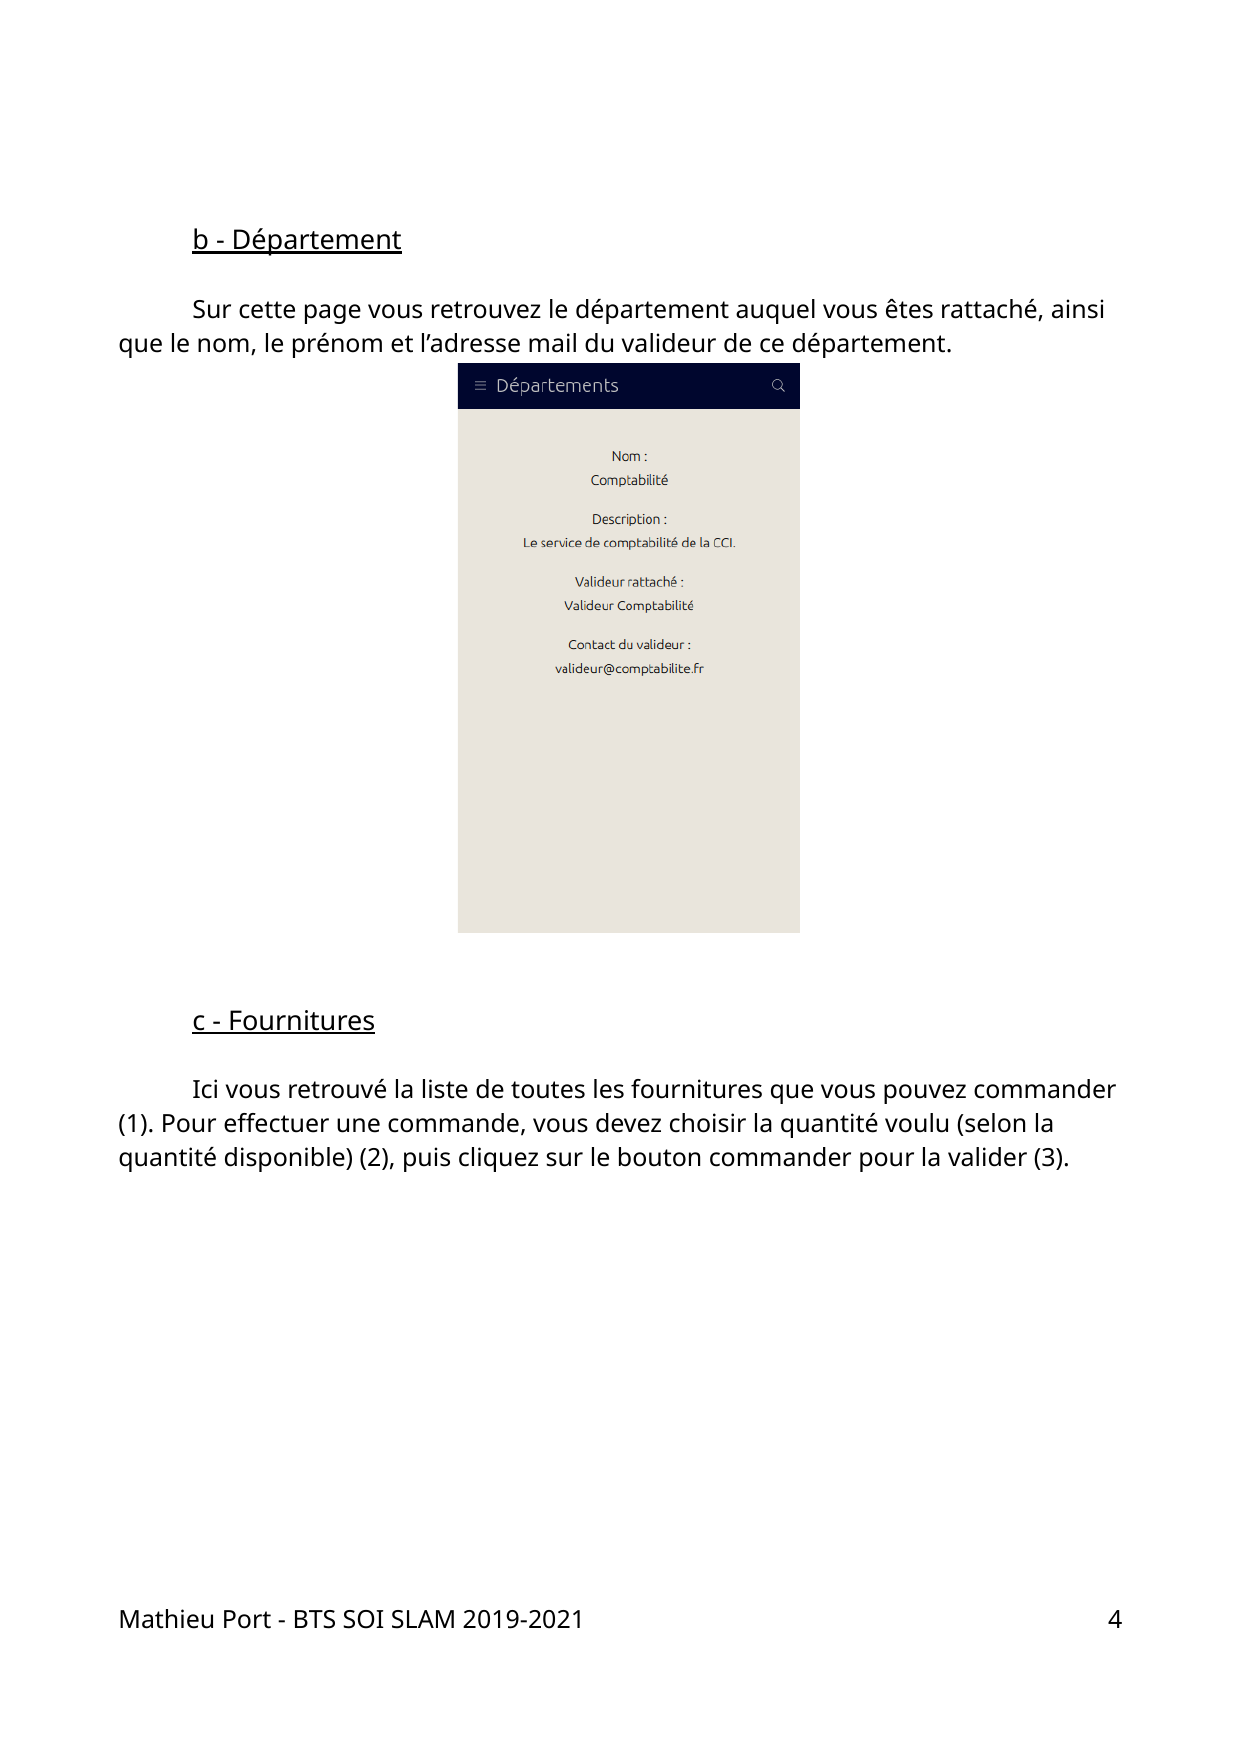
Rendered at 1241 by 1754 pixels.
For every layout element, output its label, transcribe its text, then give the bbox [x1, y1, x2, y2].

text Ici vous retrouvé la liste de toutes les fournitures que vous pouvez commander (1). Pour effectuer une commande, vous devez choisir la quantité voulu (selon la quantité disponible) (2), puis cliquez sur le bouton commander pour la valider (3). [118, 1072, 1122, 1174]
text Sur cette page vous retrouvez le département auquel vous êtes rattaché, ainsi que le nom, le prénom et l’adresse mail du valideur de ce département. [118, 291, 1122, 359]
picture [457, 363, 800, 933]
subtitle c - Fournitures [118, 1001, 1122, 1038]
subtitle b - Département [118, 220, 1122, 257]
